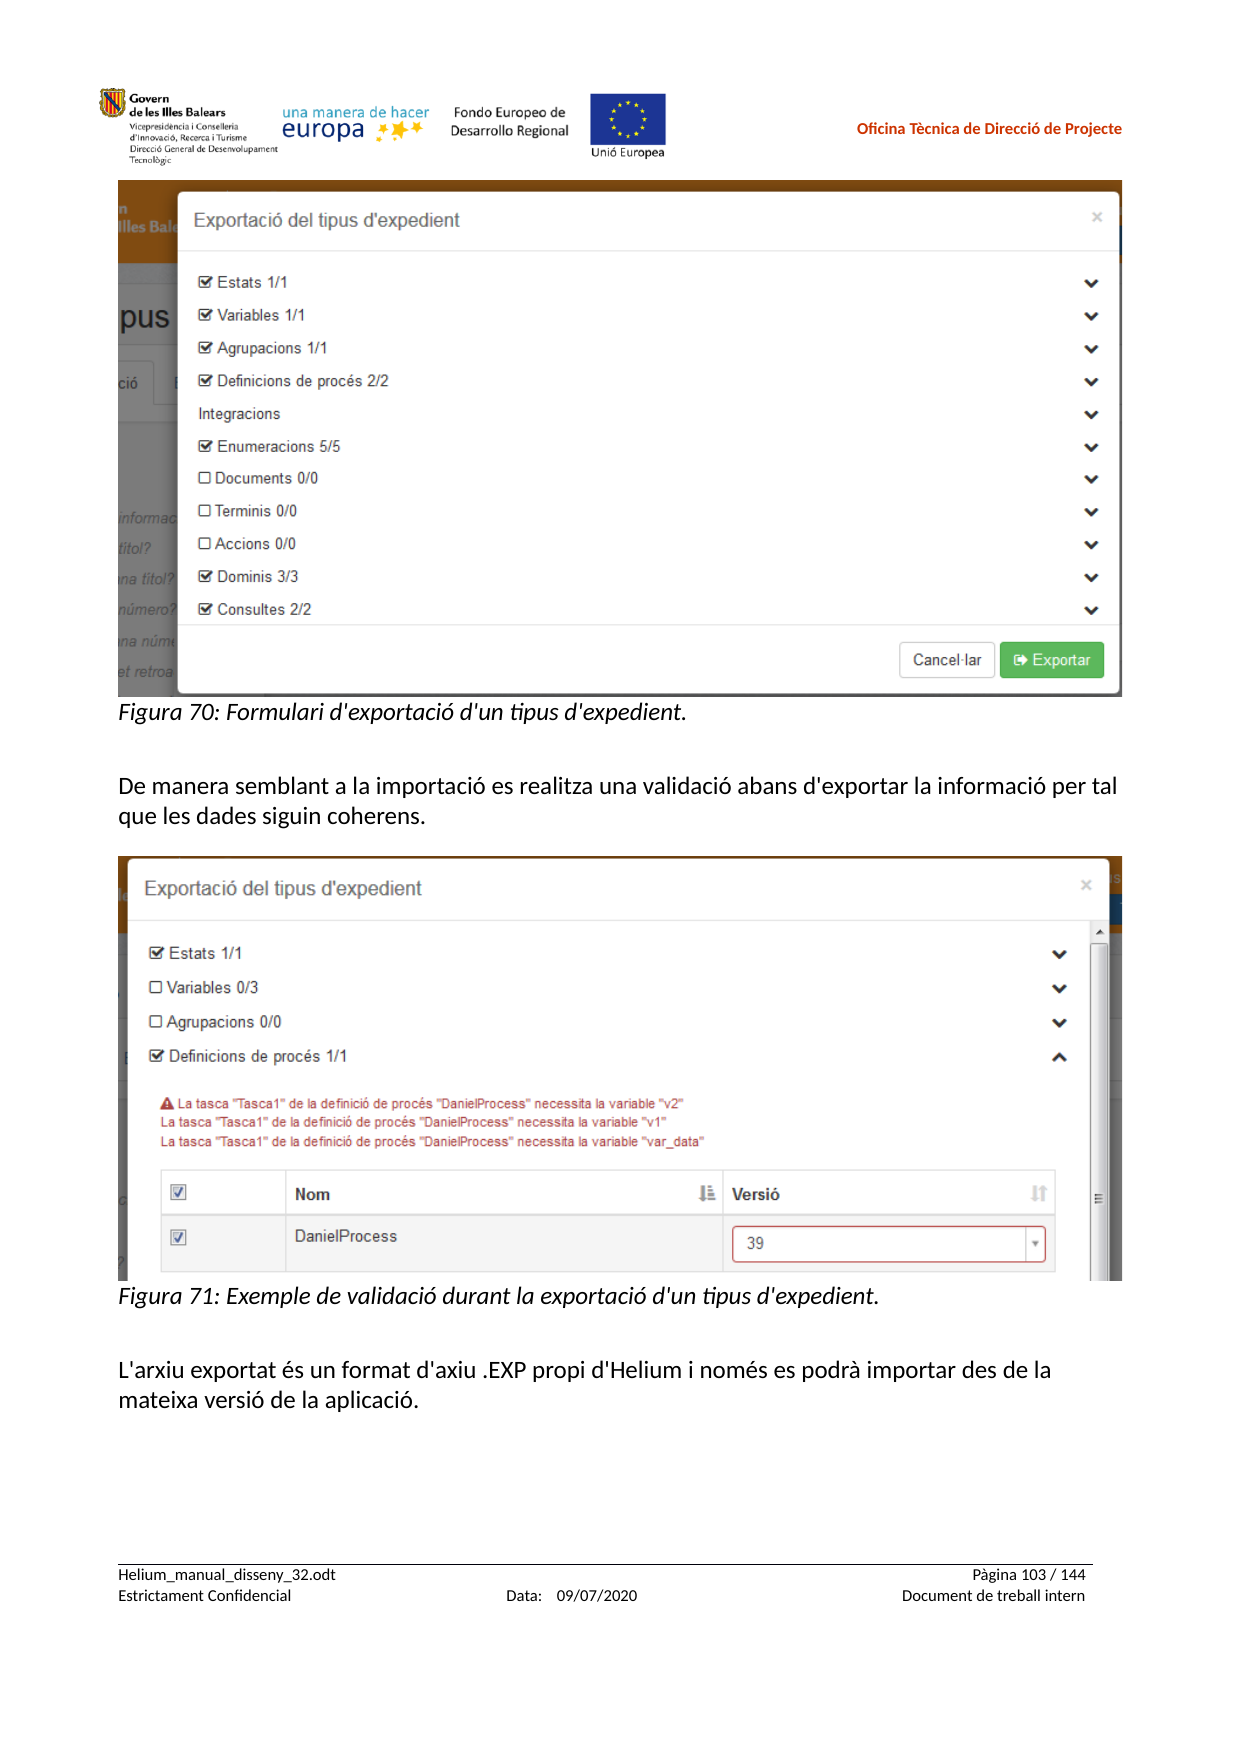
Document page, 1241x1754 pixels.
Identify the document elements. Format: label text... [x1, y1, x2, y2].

picture [118, 856, 1123, 1281]
text L'arxiu exportat és un format d'axiu .EXP propi d'Helium i només es podrà importar des de la mateixa versió de la aplicació. [118, 1354, 1122, 1415]
picture [118, 180, 1123, 697]
text Figura 70: Formulari d'exportació d'un tipus d'expedient. [118, 697, 1122, 727]
picture [99, 87, 668, 166]
text De manera semblant a la importació es realitza una validació abans d'exportar la informació per tal que les dades siguin coherens. [118, 770, 1122, 831]
text Figura 71: Exemple de validació durant la exportació d'un tipus d'expedient. [118, 1281, 1122, 1311]
